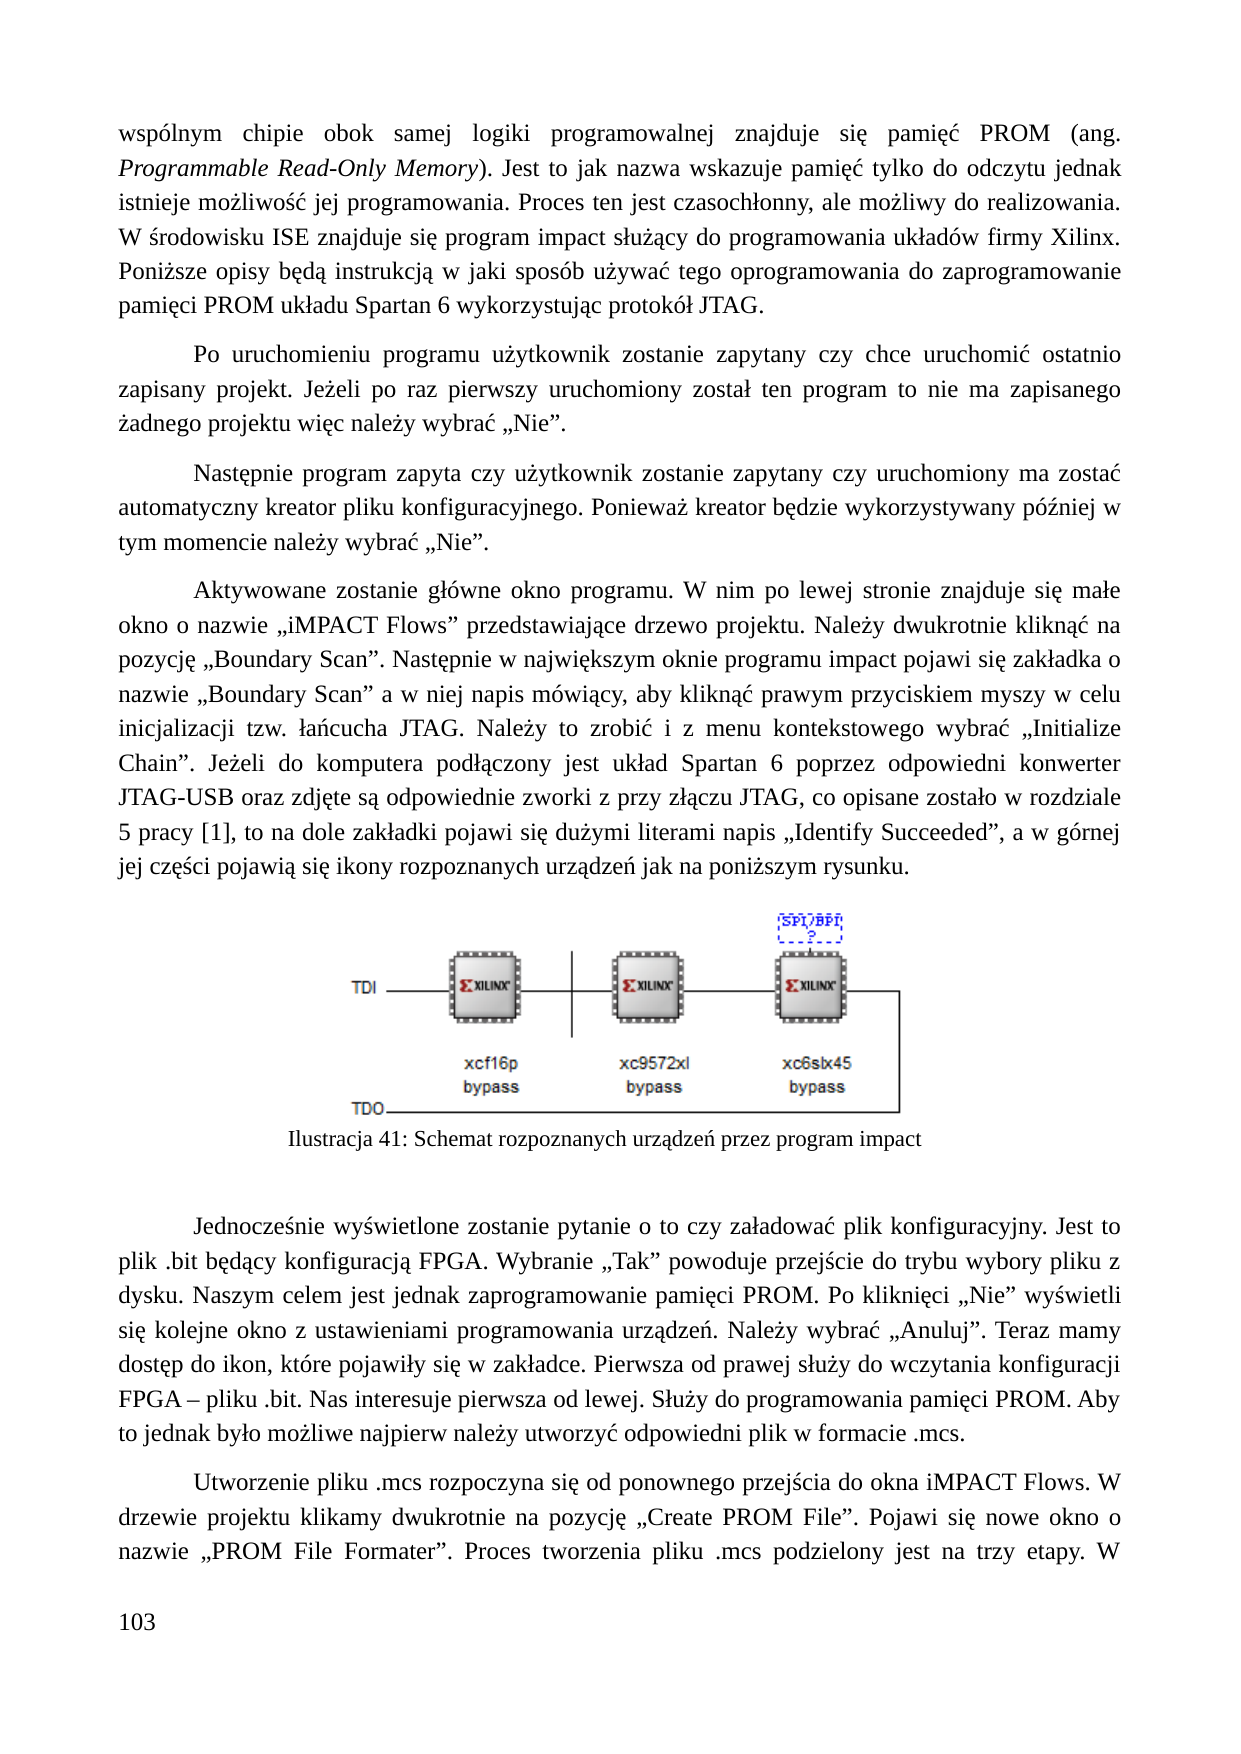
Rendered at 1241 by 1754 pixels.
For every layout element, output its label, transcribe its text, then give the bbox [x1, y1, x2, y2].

text Po uruchomieniu programu użytkownik zostanie zapytany czy chce uruchomić ostatnio zapisany projekt. Jeżeli po raz pierwszy uruchomiony został ten program to nie ma zapisanego żadnego projektu więc należy wybrać „Nie”. [118, 339, 1122, 437]
picture [327, 913, 913, 1126]
text Następnie program zapyta czy użytkownik zostanie zapytany czy uruchomiony ma zostać automatyczny kreator pliku konfiguracyjnego. Ponieważ kreator będzie wykorzystywany później w tym momencie należy wybrać „Nie”. [118, 458, 1122, 555]
text Jednocześnie wyświetlone zostanie pytanie o to czy załadować plik konfiguracyjny. Jest to plik .bit będący konfiguracją FPGA. Wybranie „Tak” powoduje przejście do trybu wybory pliku z dysku. Naszym celem jest jednak zaprogramowanie pamięci PROM. Po kliknięci „Nie” wyświetli się kolejne okno z ustawieniami programowania urządzeń. Należy wybrać „Anuluj”. Teraz mamy dostęp do ikon, które pojawiły się w zakładce. Pierwsza od prawej służy do wczytania konfiguracji FPGA – pliku .bit. Nas interesuje pierwsza od lewej. Służy do programowania pamięci PROM. Aby to jednak było możliwe najpierw należy utworzyć odpowiedni plik w formacie .mcs. [118, 1211, 1122, 1447]
text Utworzenie pliku .mcs rozpoczyna się od ponownego przejścia do okna iMPACT Flows. W drzewie projektu klikamy dwukrotnie na pozycję „Create PROM File”. Pojawi się nowe okno o nazwie „PROM File Formater”. Proces tworzenia pliku .mcs podzielony jest na trzy etapy. W [118, 1467, 1122, 1565]
text Aktywowane zostanie główne okno programu. W nim po lewej stronie znajduje się małe okno o nazwie „iMPACT Flows” przedstawiające drzewo projektu. Należy dwukrotnie kliknąć na pozycję „Boundary Scan”. Następnie w największym oknie programu impact pojawi się zakładka o nazwie „Boundary Scan” a w niej napis mówiący, aby kliknąć prawym przyciskiem myszy w celu inicjalizacji tzw. łańcucha JTAG. Należy to zrobić i z menu kontekstowego wybrać „Initialize Chain”. Jeżeli do komputera podłączony jest układ Spartan 6 poprzez odpowiedni konwerter JTAG-USB oraz zdjęte są odpowiednie zworki z przy złączu JTAG, co opisane zostało w rozdziale 5 pracy [1], to na dole zakładki pojawi się dużymi literami napis „Identify Succeeded”, a w górnej jej części pojawią się ikony rozpoznanych urządzeń jak na poniższym rysunku. [118, 576, 1122, 880]
text Ilustracja 41: Schemat rozpoznanych urządzeń przez program impact [288, 913, 953, 1152]
text wspólnym chipie obok samej logiki programowalnej znajduje się pamięć PROM (ang. Programmable Read-Only Memory). Jest to jak nazwa wskazuje pamięć tylko do odczytu jednak istnieje możliwość jej programowania. Proces ten jest czasochłonny, ale możliwy do realizowania. W środowisku ISE znajduje się program impact służący do programowania układów firmy Xilinx. Poniższe opisy będą instrukcją w jaki sposób używać tego oprogramowania do zaprogramowanie pamięci PROM układu Spartan 6 wykorzystując protokół JTAG. [118, 118, 1122, 319]
